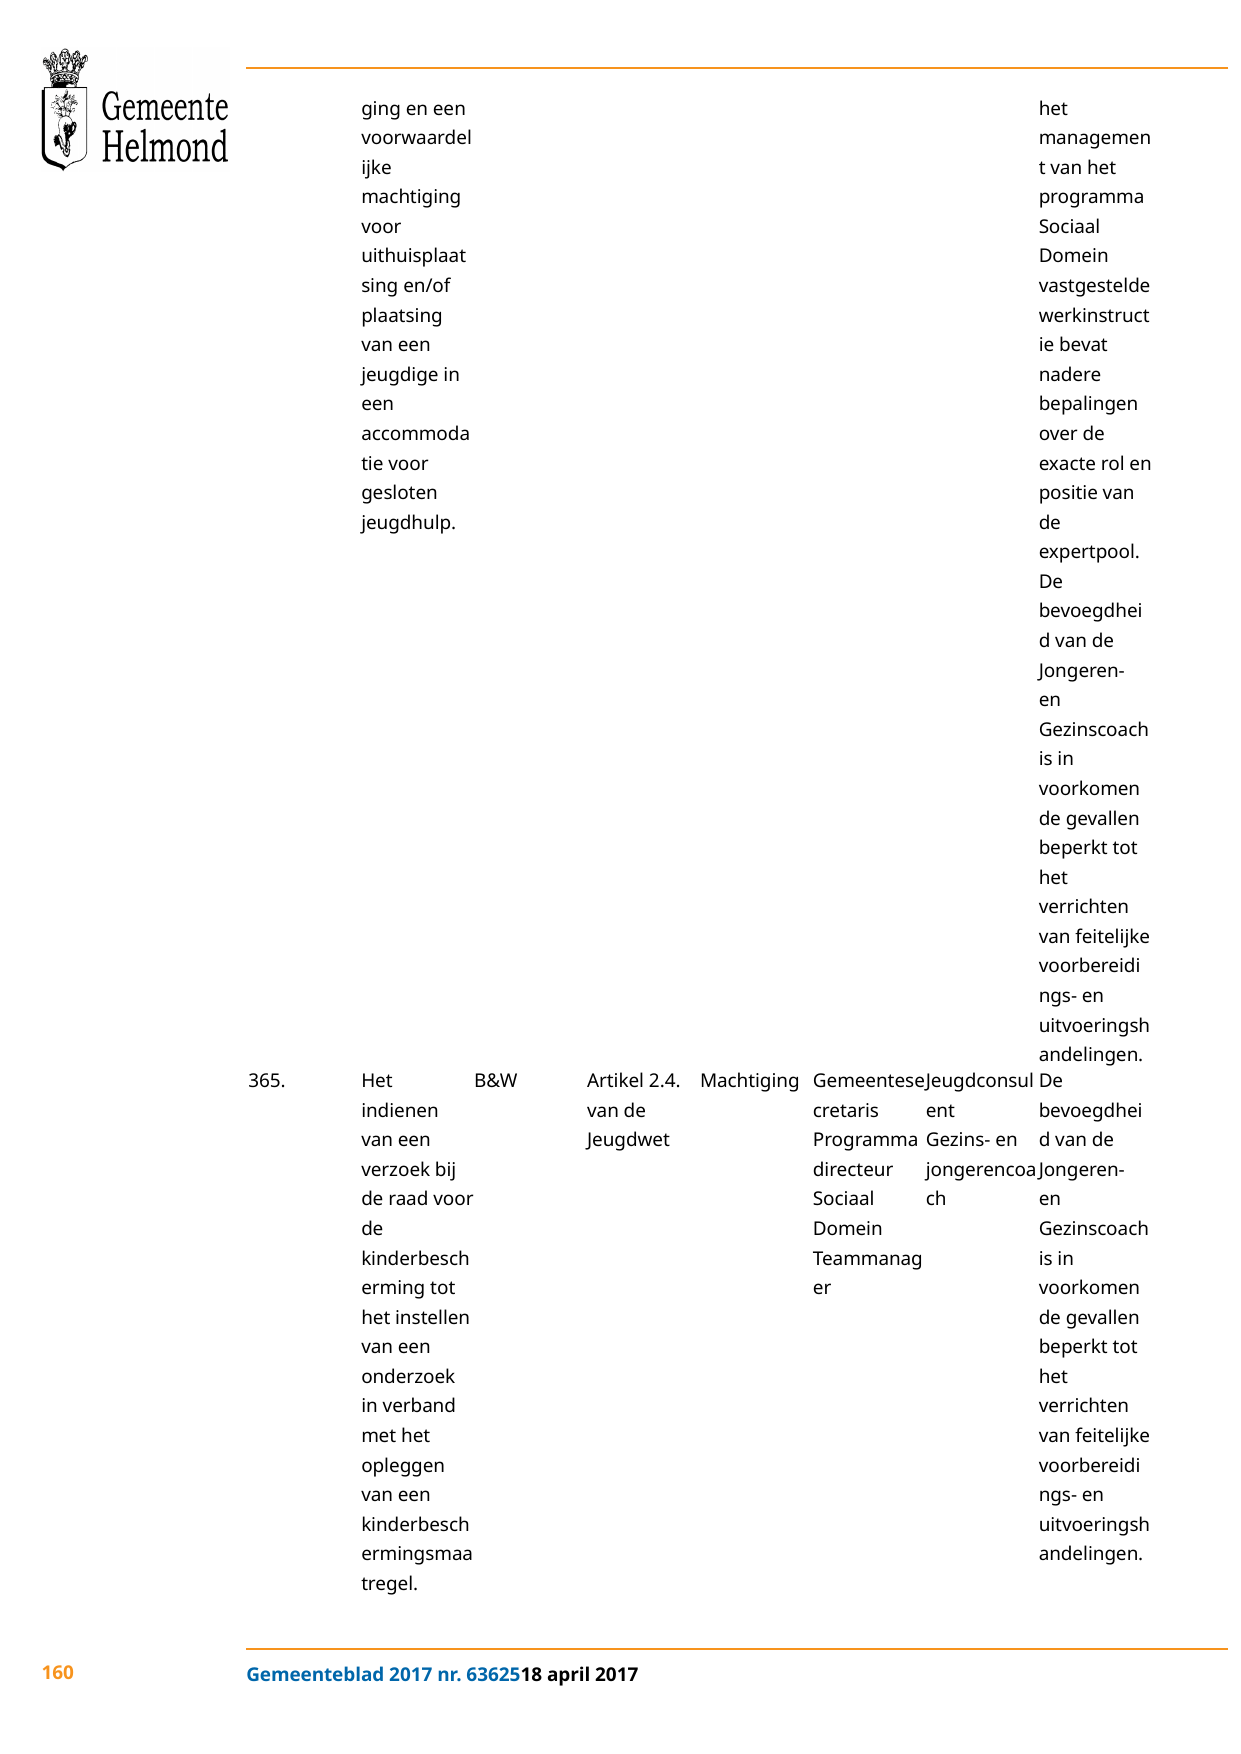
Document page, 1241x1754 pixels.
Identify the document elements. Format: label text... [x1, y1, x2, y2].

table_cell Jeugdconsulent Gezins- en jongerencoach [926, 1067, 1038, 1596]
picture [41, 47, 231, 172]
table_cell [926, 95, 1038, 1067]
table_cell ging en een voorwaardelijke machtiging voor uithuisplaatsing en/of plaatsing van een jeugdige in een accommodatie voor gesloten jeugdhulp. [361, 95, 474, 1067]
table_cell De bevoegdheid van de Jongeren- en Gezinscoach is in voorkomende gevallen beperkt tot het verrichten van feitelijke voorbereidings- en uitvoeringshandelingen. [1039, 1067, 1152, 1596]
table_cell [474, 95, 587, 1067]
table_cell Machtiging [700, 1067, 813, 1596]
table_cell Het indienen van een verzoek bij de raad voor de kinderbescherming tot het instellen van een onderzoek in verband met het opleggen van een kinderbeschermingsmaatregel. [361, 1067, 474, 1596]
table_cell [700, 95, 813, 1067]
table_cell [248, 95, 361, 1067]
table_cell het management van het programma Sociaal Domein vastgestelde werkinstructie bevat nadere bepalingen over de exacte rol en positie van de expertpool. De bevoegdheid van de Jongeren- en Gezinscoach is in voorkomende gevallen beperkt tot het verrichten van feitelijke voorbereidings- en uitvoeringshandelingen. [1039, 95, 1152, 1067]
table_cell [813, 95, 926, 1067]
table_cell B&W [474, 1067, 587, 1596]
table_cell Artikel 2.4. van de Jeugdwet [587, 1067, 700, 1596]
table_cell 365. [248, 1067, 361, 1596]
table_cell Gemeentesecretaris Programmadirecteur Sociaal Domein Teammanager [813, 1067, 926, 1596]
table_cell [587, 95, 700, 1067]
